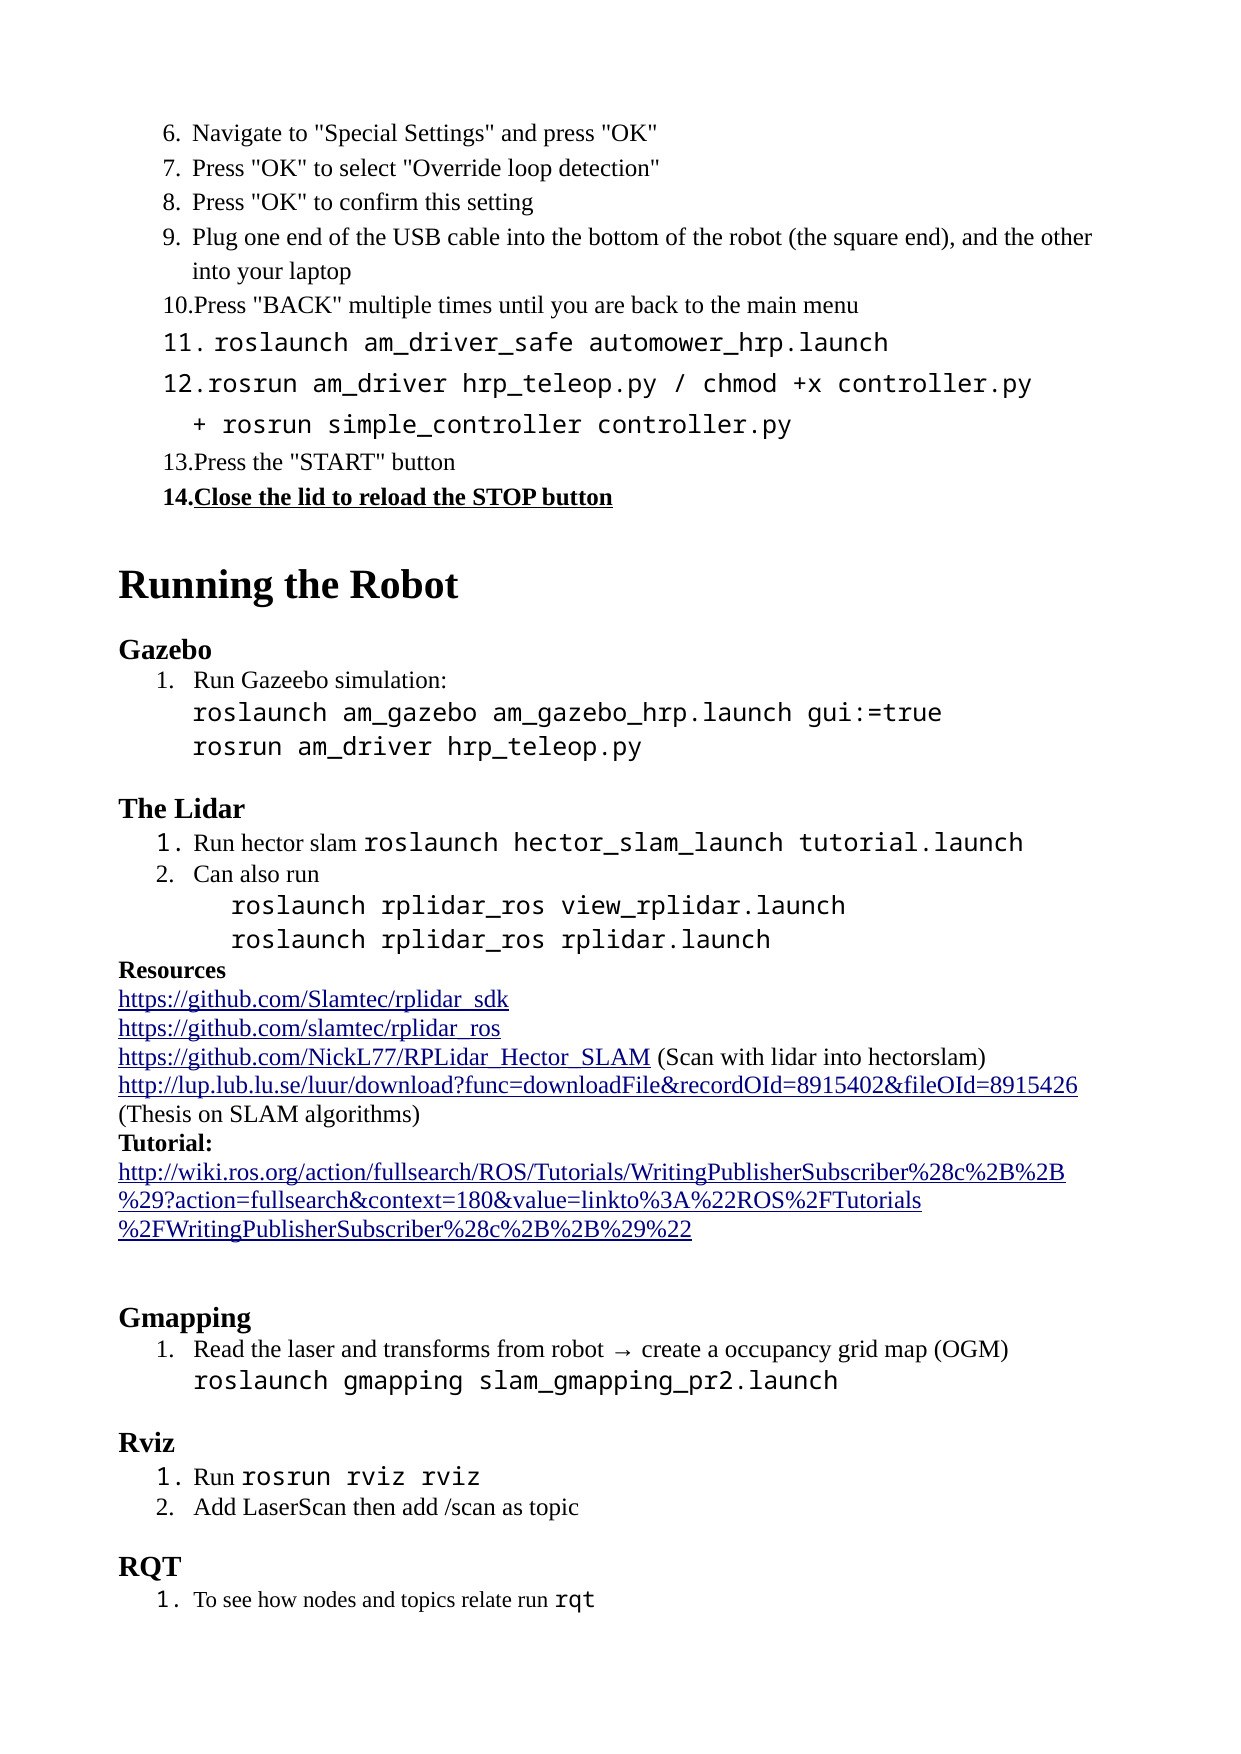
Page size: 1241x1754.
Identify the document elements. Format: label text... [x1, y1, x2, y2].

list Run rosrun rviz rviz [156, 1458, 1122, 1492]
text Gmapping [118, 1300, 1122, 1334]
list Navigate to "Special Settings" and press "OK" [162, 118, 1122, 147]
list Press "OK" to select "Override loop detection" [162, 153, 1122, 181]
list Add LaserScan then add /scan as topic [156, 1492, 1122, 1521]
text https://github.com/Slamtec/rplidar_sdk [118, 984, 1122, 1013]
list Can also run [156, 859, 1122, 887]
list Run Gazeebo simulation: [156, 665, 1122, 694]
list Press "OK" to confirm this setting [162, 187, 1122, 216]
list Plug one end of the USB cable into the bottom of the robot (the square end), and the other into your laptop [162, 222, 1122, 285]
text rosrun am_driver hrp_teleop.py [118, 728, 1122, 791]
list roslaunch am_driver_safe automower_hrp.launch [162, 325, 1122, 359]
text Rviz [118, 1425, 1122, 1458]
list Close the lid to reload the STOP button [162, 482, 1122, 511]
list To see how nodes and topics relate run rqt [156, 1583, 1122, 1614]
list Press "BACK" multiple times until you are back to the main menu [162, 291, 1122, 319]
text https://github.com/slamtec/rplidar_ros [118, 1013, 1122, 1042]
list roslaunch rplidar_ros rplidar.launch [193, 921, 1122, 956]
text RQT [118, 1549, 1122, 1583]
text Resources [118, 956, 1122, 984]
text The Lidar [118, 791, 1122, 824]
list rosrun am_driver hrp_teleop.py / chmod +x controller.py + rosrun simple_controller controller.py [162, 366, 1122, 441]
list Run hector slam roslaunch hector_slam_launch tutorial.launch [156, 824, 1122, 859]
text roslaunch am_gazebo am_gazebo_hrp.launch gui:=true [118, 694, 1122, 728]
list roslaunch gmapping slam_gmapping_pr2.launch [156, 1362, 1122, 1396]
list Read the laser and transforms from robot → create a occupancy grid map (OGM) [156, 1334, 1122, 1362]
list Press the "START" button [162, 447, 1122, 476]
text http://lup.lub.lu.se/luur/download?func=downloadFile&recordOId=8915402&fileOId=8915426 (Thesis on SLAM algorithms) [118, 1071, 1122, 1128]
text Tutorial: http://wiki.ros.org/action/fullsearch/ROS/Tutorials/WritingPublisherSubscriber%28c%2B%2B%29?action=fullsearch&context=180&value=linkto%3A%22ROS%2FTutorials%2FWritingPublisherSubscriber%28c%2B%2B%29%22 [118, 1128, 1122, 1243]
text Gazebo [118, 632, 1122, 665]
list roslaunch rplidar_ros view_rplidar.launch [193, 887, 1122, 921]
text Running the Robot [118, 560, 1122, 608]
text https://github.com/NickL77/RPLidar_Hector_SLAM (Scan with lidar into hectorslam) [118, 1042, 1122, 1071]
